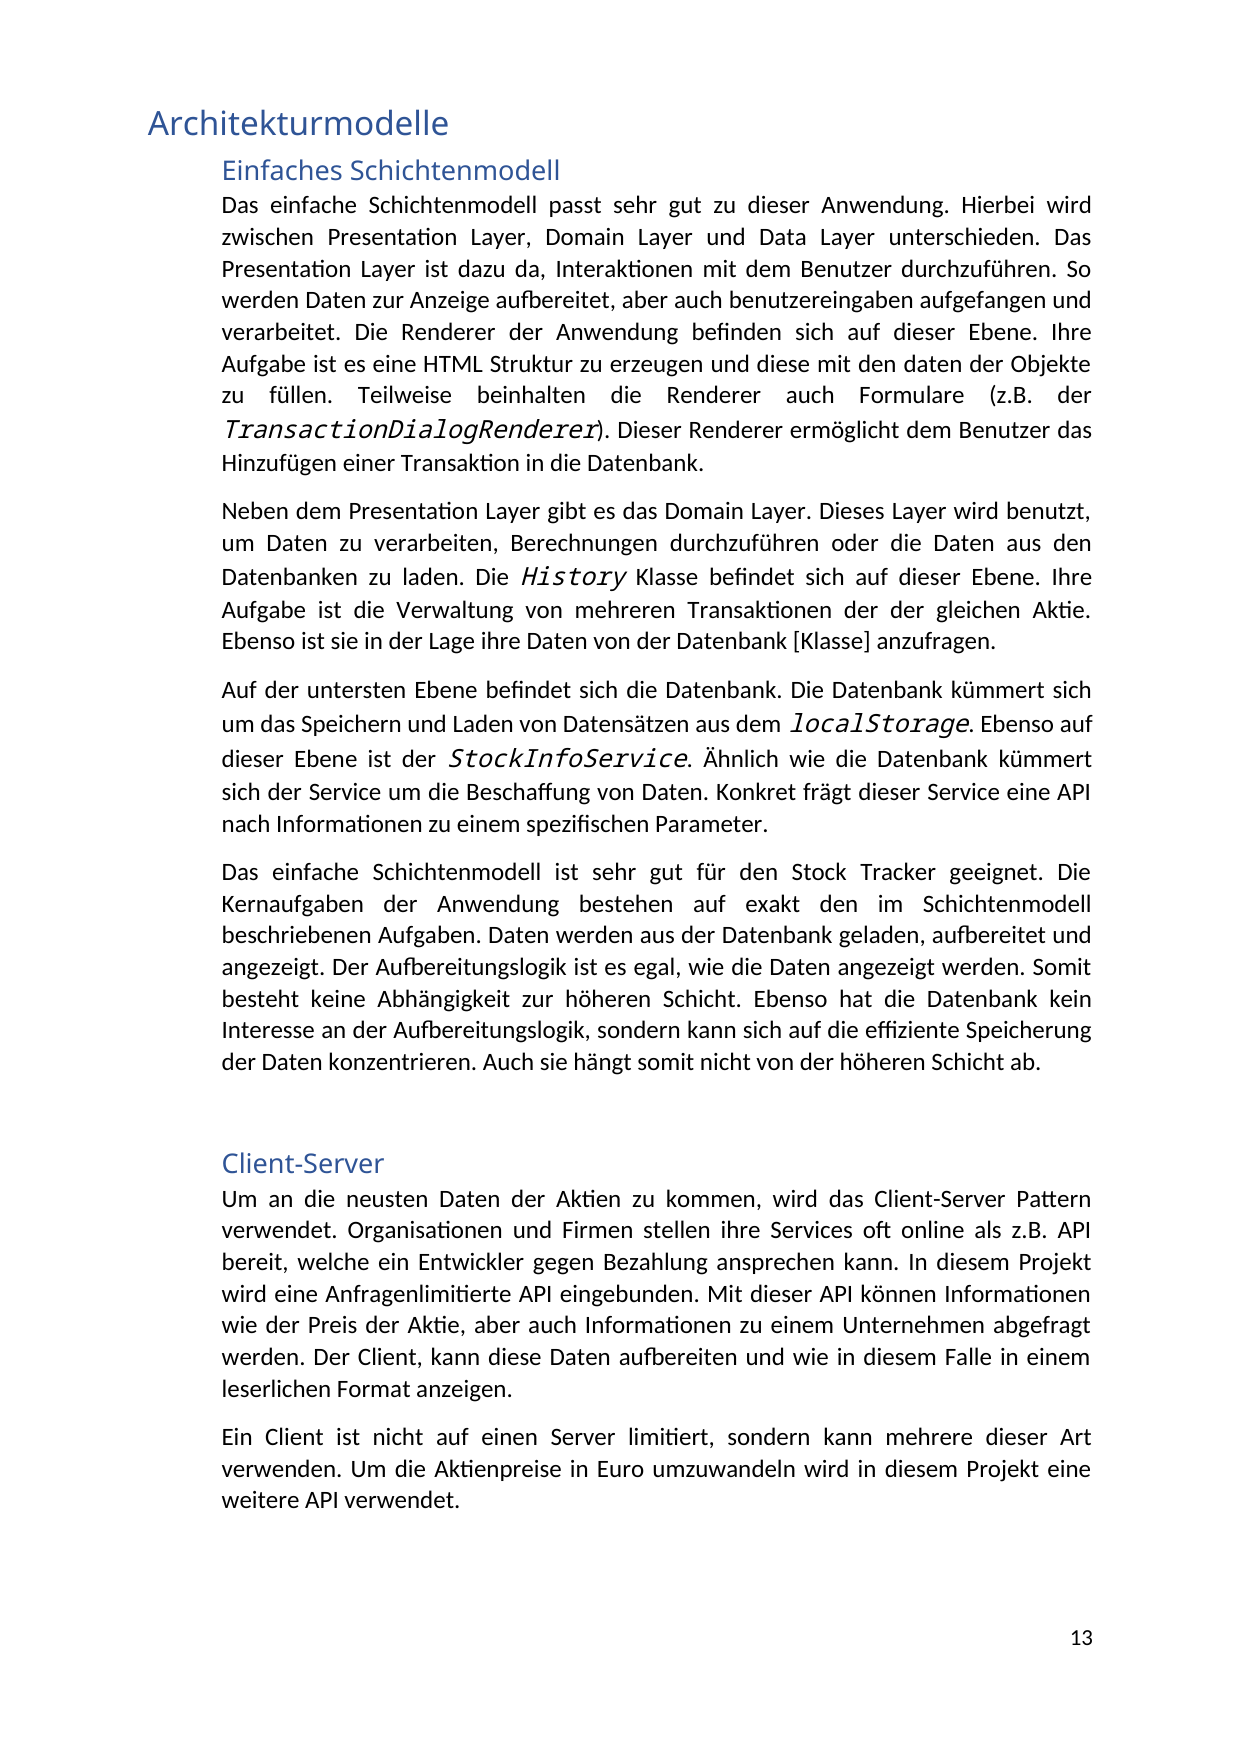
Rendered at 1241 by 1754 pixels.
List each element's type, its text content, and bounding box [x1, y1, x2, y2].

subtitle Architekturmodelle [148, 100, 1093, 145]
text Neben dem Presentation Layer gibt es das Domain Layer. Dieses Layer wird benutzt, um Daten zu verarbeiten, Berechnungen durchzuführen oder die Daten aus den Datenbanken zu laden. Die History Klasse befindet sich auf dieser Ebene. Ihre Aufgabe ist die Verwaltung von mehreren Transaktionen der der gleichen Aktie. Ebenso ist sie in der Lage ihre Daten von der Datenbank [Klasse] anzufragen. [221, 495, 1093, 656]
text Um an die neusten Daten der Aktien zu kommen, wird das Client-Server Pattern verwendet. Organisationen und Firmen stellen ihre Services oft online als z.B. API bereit, welche ein Entwickler gegen Bezahlung ansprechen kann. In diesem Projekt wird eine Anfragenlimitierte API eingebunden. Mit dieser API können Informationen wie der Preis der Aktie, aber auch Informationen zu einem Unternehmen abgefragt werden. Der Client, kann diese Daten aufbereiten und wie in diesem Falle in einem leserlichen Format anzeigen. [221, 1183, 1093, 1403]
text Ein Client ist nicht auf einen Server limitiert, sondern kann mehrere dieser Art verwenden. Um die Aktienpreise in Euro umzuwandeln wird in diesem Projekt eine weitere API verwendet. [221, 1421, 1093, 1515]
subtitle Client-Server [148, 1144, 1093, 1181]
subtitle Einfaches Schichtenmodell [148, 151, 1093, 188]
text Auf der untersten Ebene befindet sich die Datenbank. Die Datenbank kümmert sich um das Speichern und Laden von Datensätzen aus dem localStorage. Ebenso auf dieser Ebene ist der StockInfoService. Ähnlich wie die Datenbank kümmert sich der Service um die Beschaffung von Daten. Konkret frägt dieser Service eine API nach Informationen zu einem spezifischen Parameter. [221, 674, 1093, 838]
text Das einfache Schichtenmodell passt sehr gut zu dieser Anwendung. Hierbei wird zwischen Presentation Layer, Domain Layer und Data Layer unterschieden. Das Presentation Layer ist dazu da, Interaktionen mit dem Benutzer durchzuführen. So werden Daten zur Anzeige aufbereitet, aber auch benutzereingaben aufgefangen und verarbeitet. Die Renderer der Anwendung befinden sich auf dieser Ebene. Ihre Aufgabe ist es eine HTML Struktur zu erzeugen und diese mit den daten der Objekte zu füllen. Teilweise beinhalten die Renderer auch Formulare (z.B. der TransactionDialogRenderer). Dieser Renderer ermöglicht dem Benutzer das Hinzufügen einer Transaktion in die Datenbank. [221, 190, 1093, 477]
text Das einfache Schichtenmodell ist sehr gut für den Stock Tracker geeignet. Die Kernaufgaben der Anwendung bestehen auf exakt den im Schichtenmodell beschriebenen Aufgaben. Daten werden aus der Datenbank geladen, aufbereitet und angezeigt. Der Aufbereitungslogik ist es egal, wie die Daten angezeigt werden. Somit besteht keine Abhängigkeit zur höheren Schicht. Ebenso hat die Datenbank kein Interesse an der Aufbereitungslogik, sondern kann sich auf die effiziente Speicherung der Daten konzentrieren. Auch sie hängt somit nicht von der höheren Schicht ab. [221, 856, 1093, 1077]
